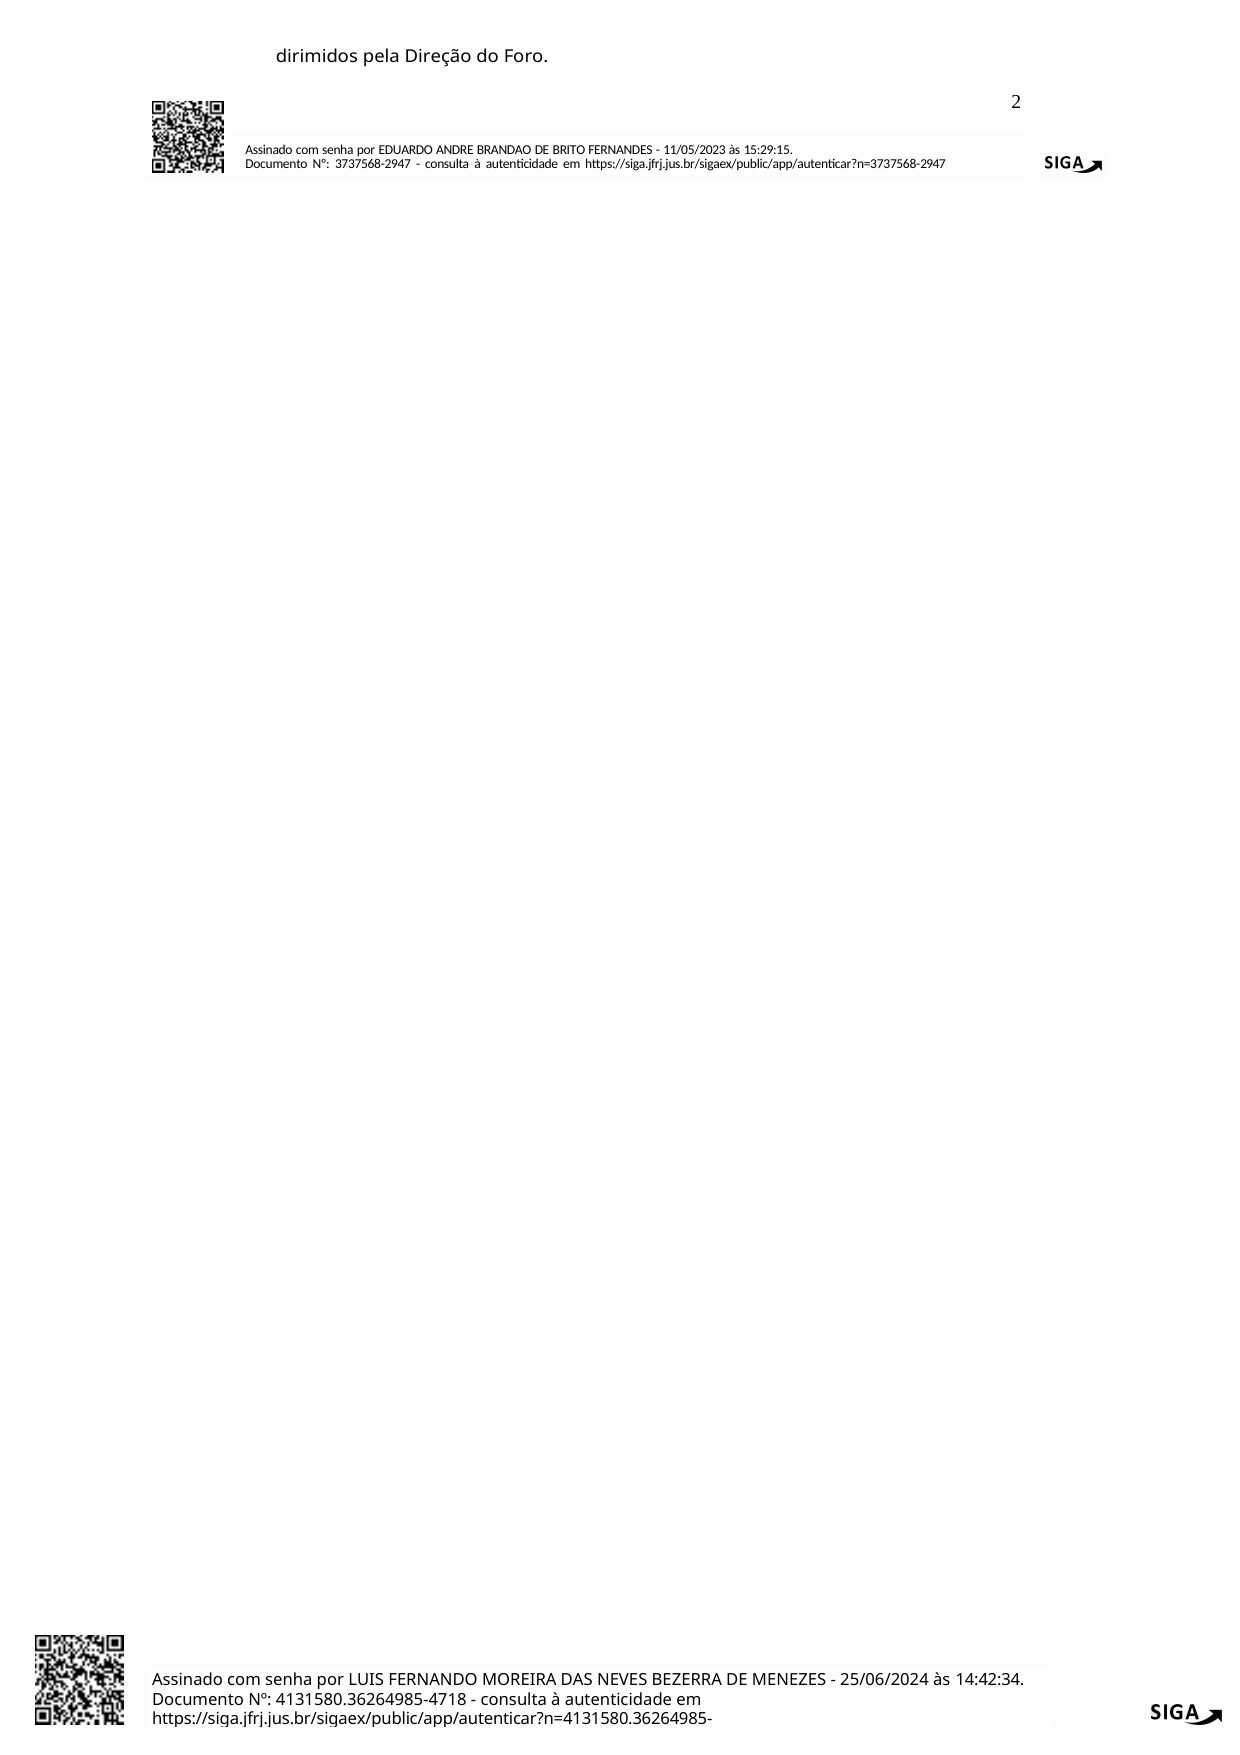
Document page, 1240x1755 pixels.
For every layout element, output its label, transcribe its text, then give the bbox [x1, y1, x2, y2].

text dirimidos pela Direção do Foro. [276, 44, 1011, 68]
